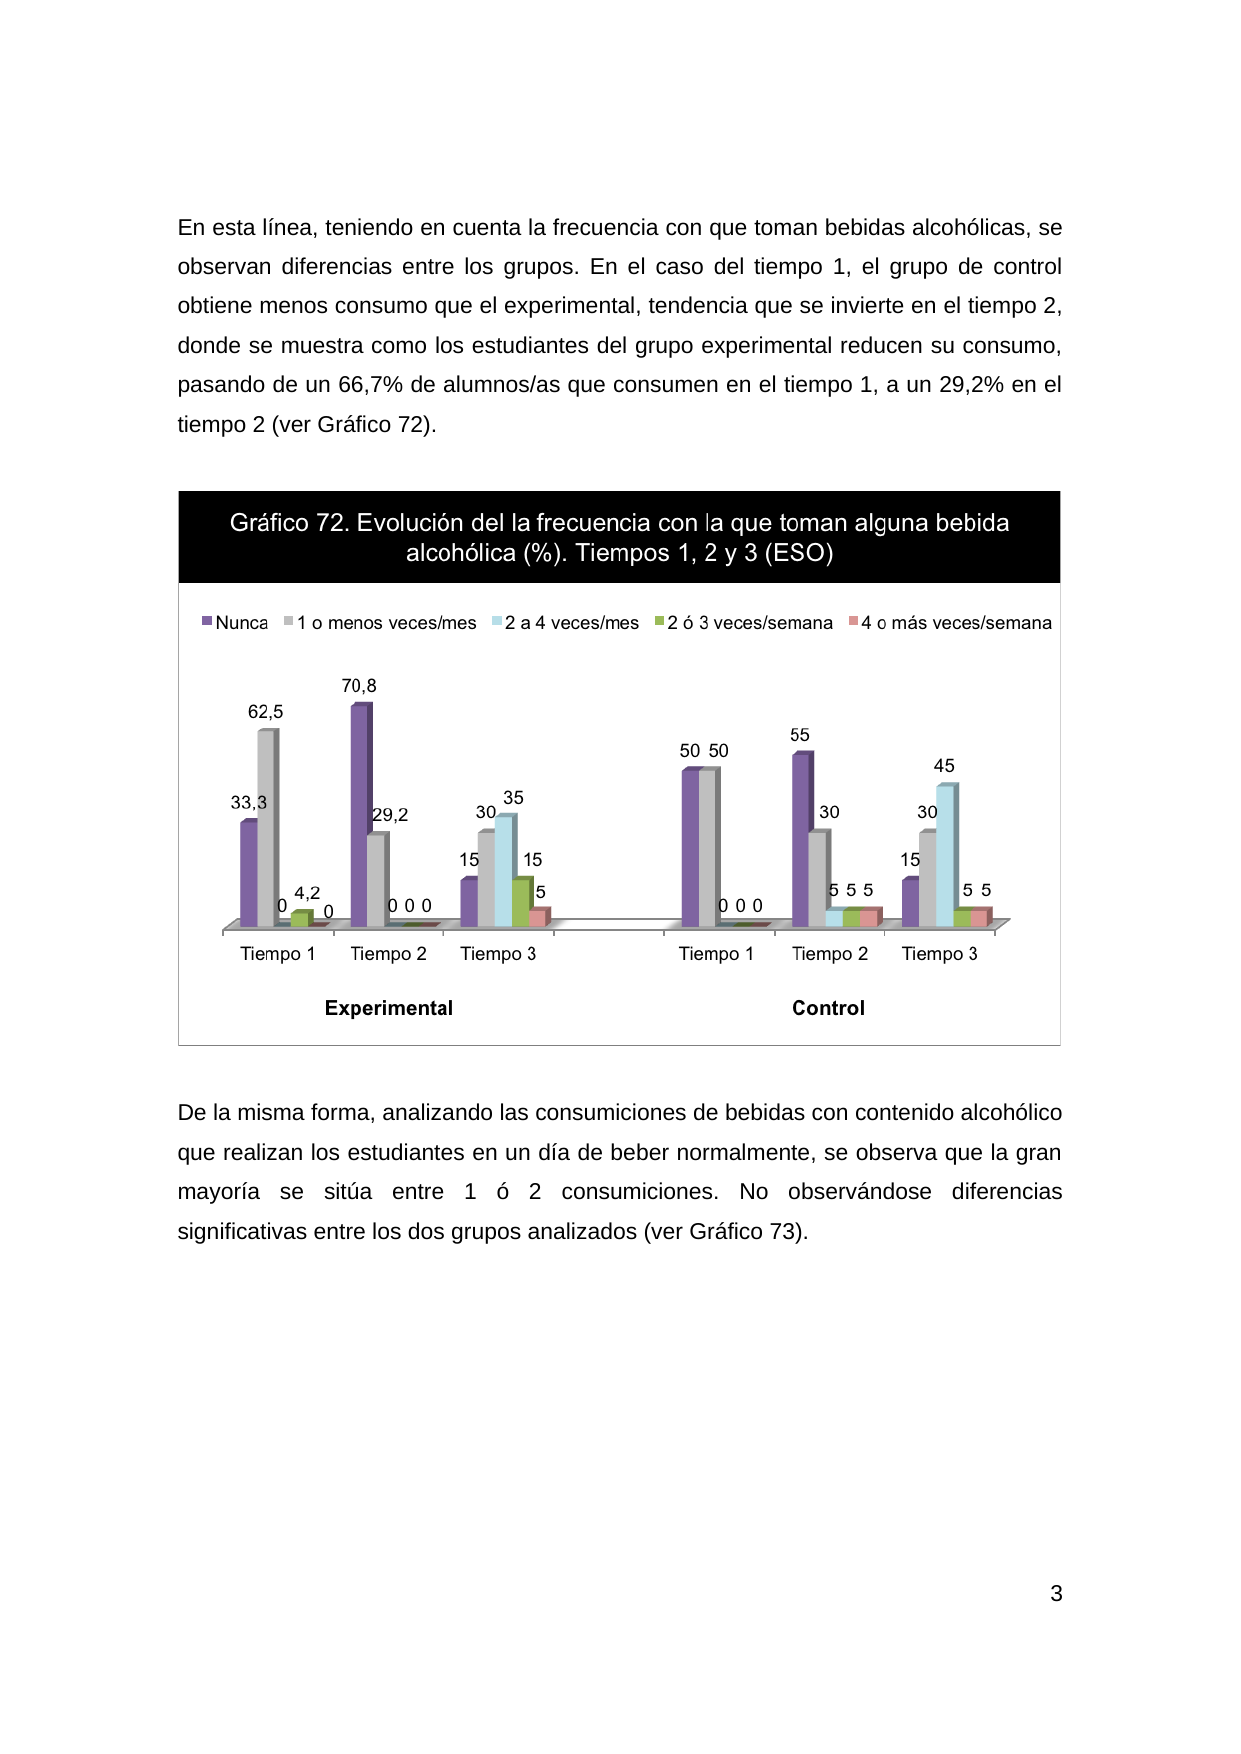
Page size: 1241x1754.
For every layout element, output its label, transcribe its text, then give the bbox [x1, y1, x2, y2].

text De la misma forma, analizando las consumiciones de bebidas con contenido alcohólico que realizan los estudiantes en un día de beber normalmente, se observa que la gran mayoría se sitúa entre 1 ó 2 consumiciones. No observándose diferencias significativas entre los dos grupos analizados (ver Gráfico 73). [177, 1099, 1063, 1244]
text En esta línea, teniendo en cuenta la frecuencia con que toman bebidas alcohólicas, se observan diferencias entre los grupos. En el caso del tiempo 1, el grupo de control obtiene menos consumo que el experimental, tendencia que se invierte en el tiempo 2, donde se muestra como los estudiantes del grupo experimental reducen su consumo, pasando de un 66,7% de alumnos/as que consumen en el tiempo 1, a un 29,2% en el tiempo 2 (ver Gráfico 72). [177, 213, 1063, 437]
picture [178, 491, 1061, 1046]
